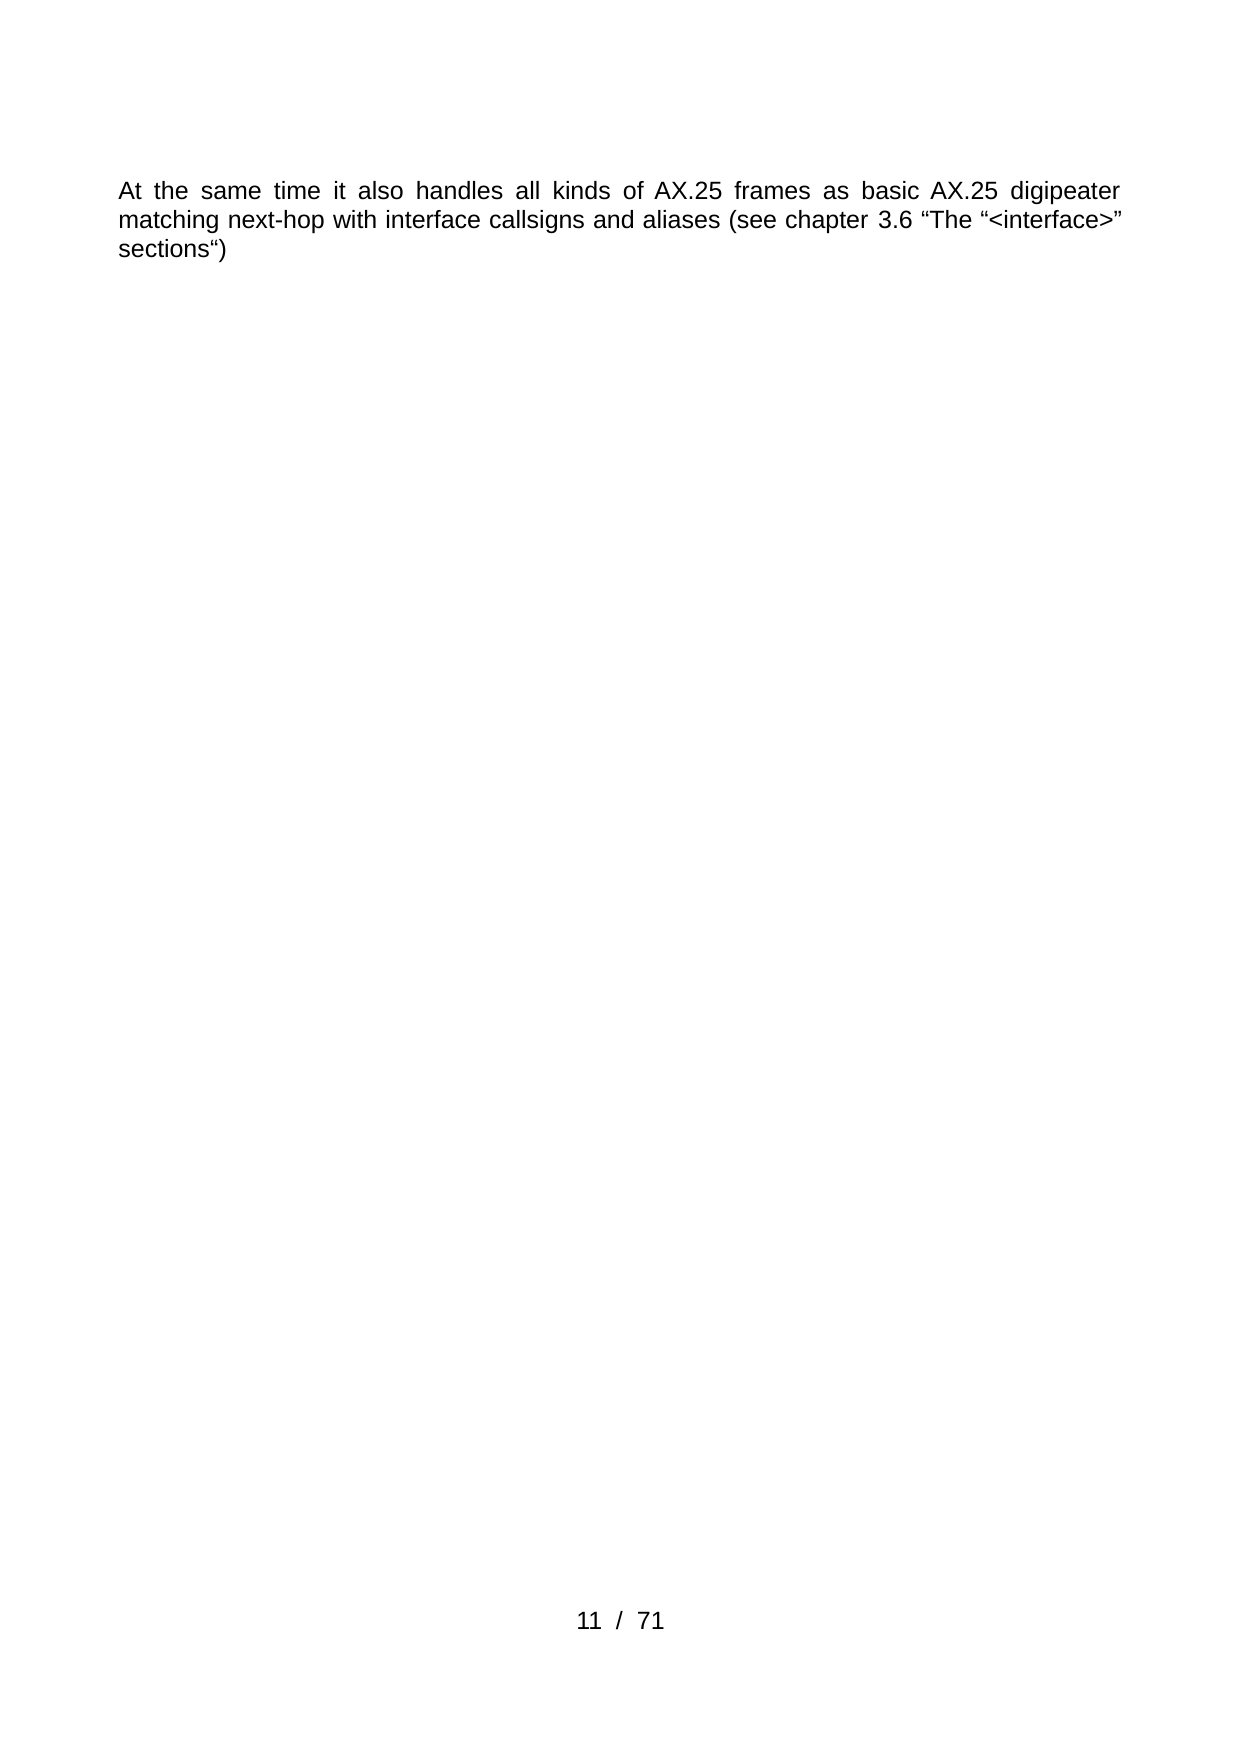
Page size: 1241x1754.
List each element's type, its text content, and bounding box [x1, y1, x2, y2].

text At the same time it also handles all kinds of AX.25 frames as basic AX.25 digipeater matching next-hop with interface callsigns and aliases (see chapter 3.6 “The “<interface>” sections“) [118, 176, 1122, 263]
